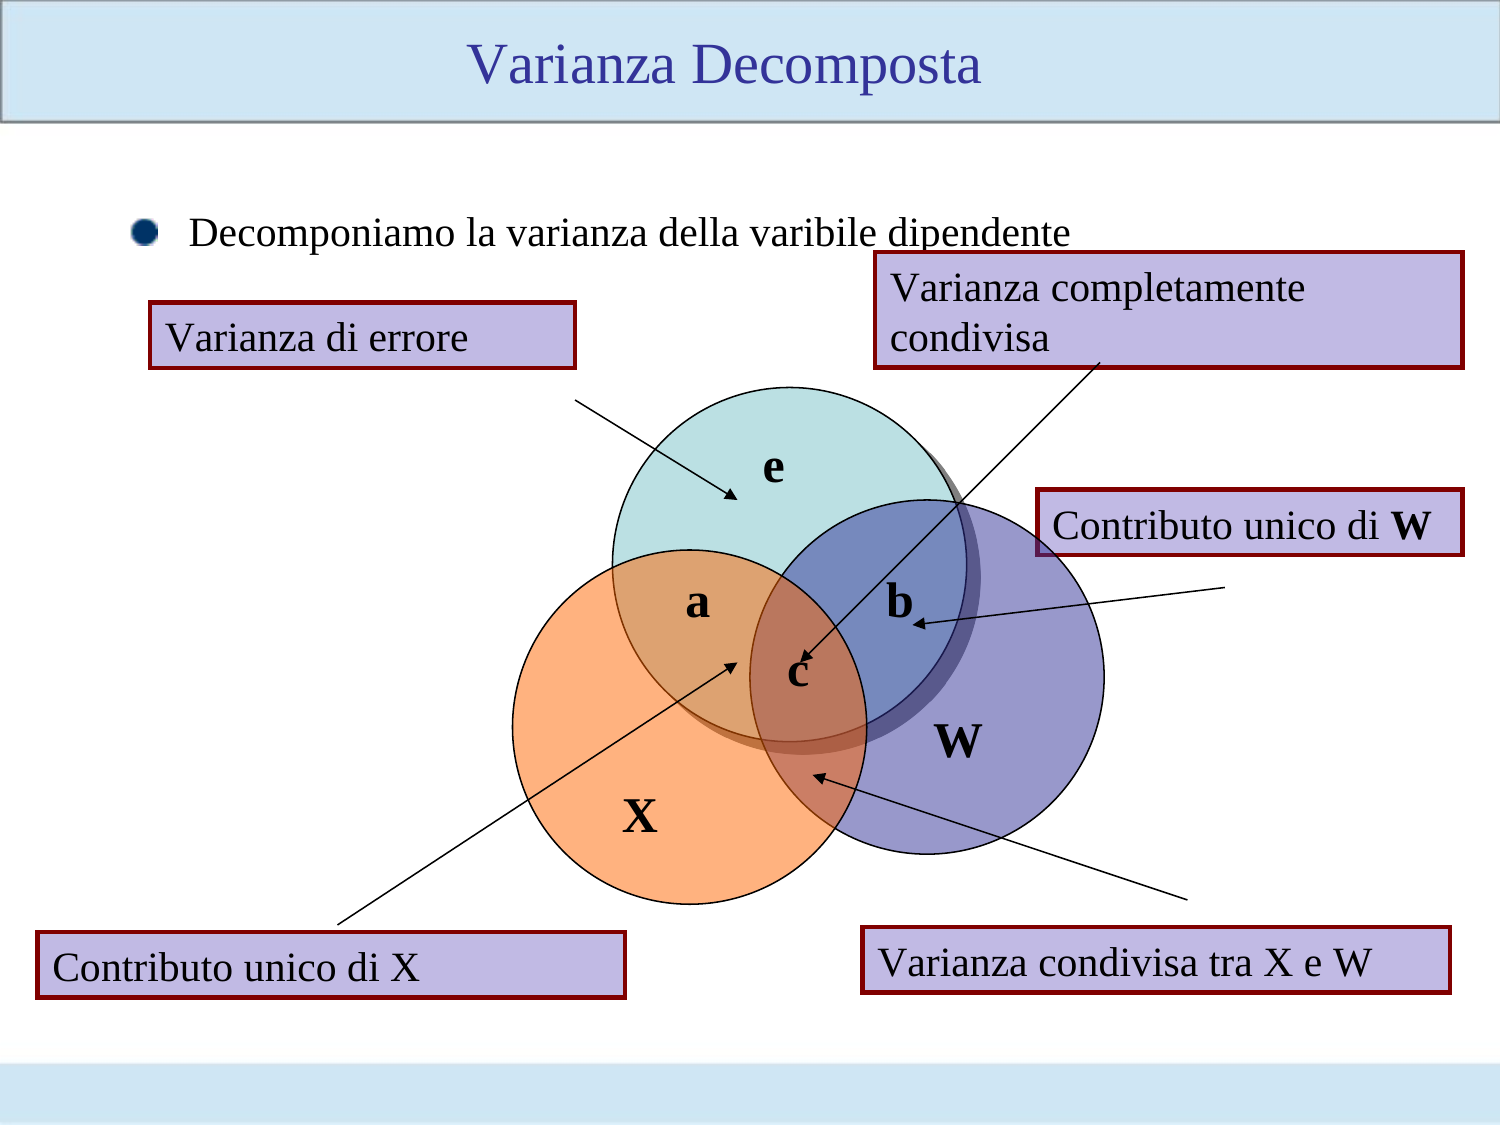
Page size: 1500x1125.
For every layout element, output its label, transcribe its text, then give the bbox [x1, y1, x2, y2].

text_box W [918, 699, 999, 776]
text_box Decomponiamo la varianza della varibile dipendente [112, 187, 1413, 263]
title Varianza Decomposta [49, 7, 1400, 113]
text_box [512, 387, 1105, 905]
text_box [905, 503, 1088, 622]
text_box a [670, 560, 726, 636]
text_box Varianza completamente condivisa [875, 252, 1463, 368]
text_box Contributo unico di W [1037, 489, 1463, 556]
text_box Contributo unico di X [37, 932, 625, 998]
text_box X [607, 774, 673, 851]
picture [0, 0, 1500, 1125]
text_box e [747, 424, 800, 501]
text_box b [871, 560, 929, 636]
text_box Varianza condivisa tra X e W [862, 927, 1450, 993]
text_box Varianza di errore [149, 302, 575, 368]
text_box c [772, 628, 825, 705]
